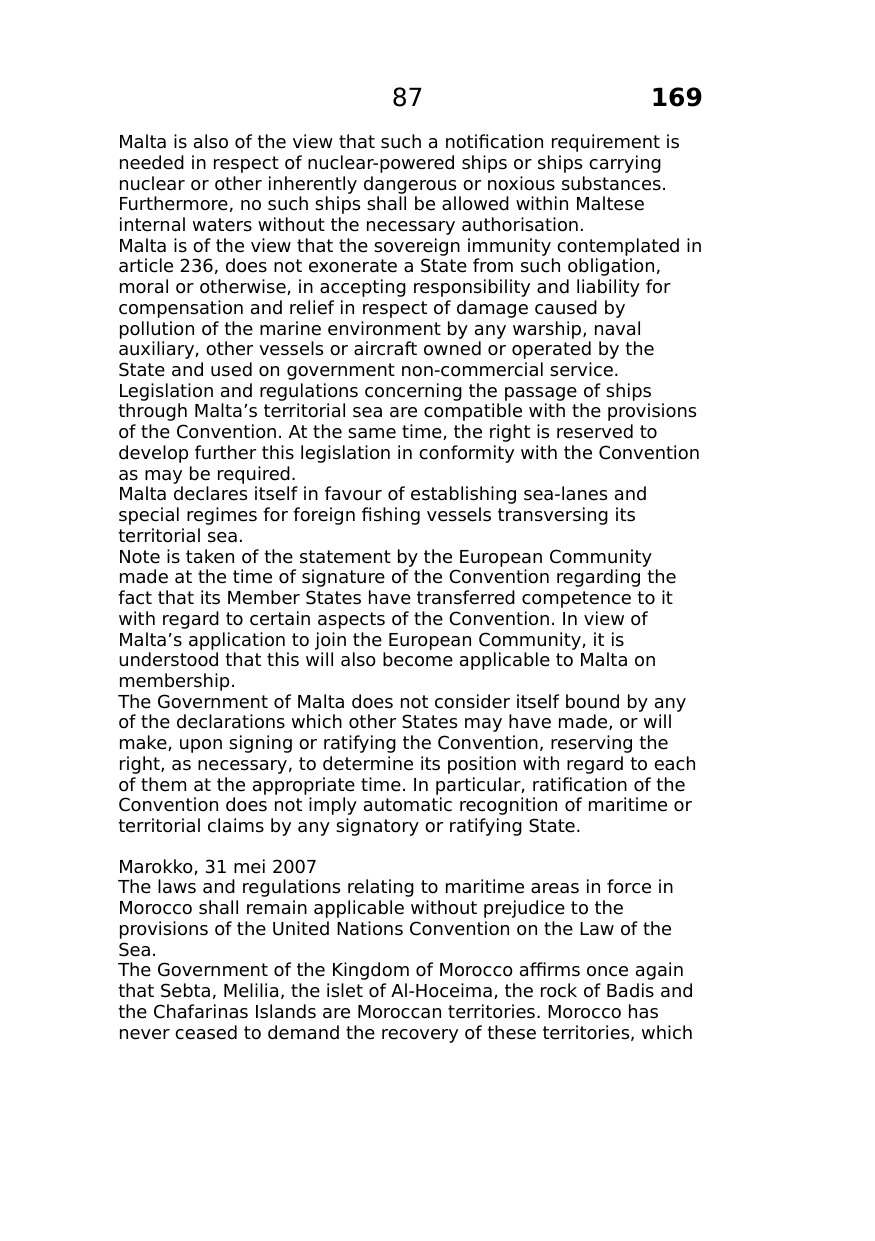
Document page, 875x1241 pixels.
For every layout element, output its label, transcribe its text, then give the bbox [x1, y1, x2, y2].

text Malta is also of the view that such a notification requirement is needed in respect of nuclear-powered ships or ships carrying nuclear or other inherently dangerous or noxious substances. Furthermore, no such ships shall be allowed within Maltese internal waters without the necessary authorisation. [118, 132, 703, 236]
text The laws and regulations relating to maritime areas in force in Morocco shall remain applicable without prejudice to the provisions of the United Nations Convention on the Law of the Sea. [118, 877, 703, 960]
text Legislation and regulations concerning the passage of ships through Malta’s territorial sea are compatible with the provisions of the Convention. At the same time, the right is reserved to develop further this legislation in conformity with the Convention as may be required. [118, 381, 703, 484]
text Note is taken of the statement by the European Community made at the time of signature of the Convention regarding the fact that its Member States have transferred competence to it with regard to certain aspects of the Convention. In view of Malta’s application to join the European Community, it is understood that this will also become applicable to Malta on membership. [118, 546, 703, 692]
text The Government of Malta does not consider itself bound by any of the declarations which other States may have made, or will make, upon signing or ratifying the Convention, reserving the right, as necessary, to determine its position with regard to each of them at the appropriate time. In particular, ratification of the Convention does not imply automatic recognition of maritime or territorial claims by any signatory or ratifying State. [118, 692, 703, 837]
text Malta declares itself in favour of establishing sea-lanes and special regimes for foreign fishing vessels transversing its territorial sea. [118, 484, 703, 546]
text Malta is of the view that the sovereign immunity contemplated in article 236, does not exonerate a State from such obligation, moral or otherwise, in accepting responsibility and liability for compensation and relief in respect of damage caused by pollution of the marine environment by any warship, naval auxiliary, other vessels or aircraft owned or operated by the State and used on government non-commercial service. [118, 236, 703, 381]
text Marokko, 31 mei 2007 [118, 857, 703, 877]
text The Government of the Kingdom of Morocco affirms once again that Sebta, Melilia, the islet of Al-Hoceima, the rock of Badis and the Chafarinas Islands are Moroccan territories. Morocco has never ceased to demand the recovery of these territories, which [118, 960, 703, 1043]
